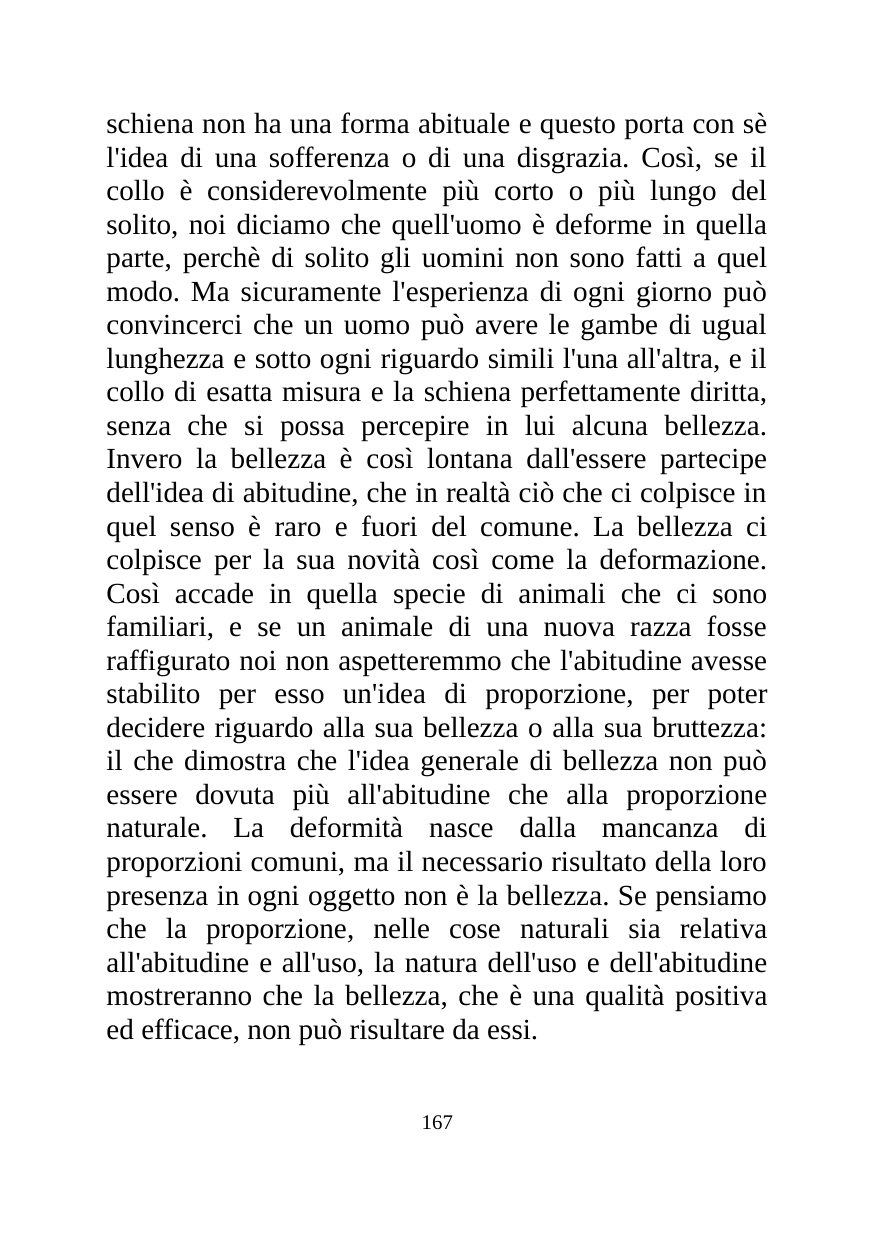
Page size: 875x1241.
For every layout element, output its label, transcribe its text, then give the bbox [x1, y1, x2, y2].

text schiena non ha una forma abituale e questo porta con sè l'idea di una sofferenza o di una disgrazia. Così, se il collo è considerevolmente più corto o più lungo del solito, noi diciamo che quell'uomo è deforme in quella parte, perchè di solito gli uomini non sono fatti a quel modo. Ma sicuramente l'esperienza di ogni giorno può convincerci che un uomo può avere le gambe di ugual lunghezza e sotto ogni riguardo simili l'una all'altra, e il collo di esatta misura e la schiena perfettamente diritta, senza che si possa percepire in lui alcuna bellezza. Invero la bellezza è così lontana dall'essere partecipe dell'idea di abitudine, che in realtà ciò che ci colpisce in quel senso è raro e fuori del comune. La bellezza ci colpisce per la sua novità così come la deformazione. Così accade in quella specie di animali che ci sono familiari, e se un animale di una nuova razza fosse raffigurato noi non aspetteremmo che l'abitudine avesse stabilito per esso un'idea di proporzione, per poter decidere riguardo alla sua bellezza o alla sua bruttezza: il che dimostra che l'idea generale di bellezza non può essere dovuta più all'abitudine che alla proporzione naturale. La deformità nasce dalla mancanza di proporzioni comuni, ma il necessario risultato della loro presenza in ogni oggetto non è la bellezza. Se pensiamo che la proporzione, nelle cose naturali sia relativa all'abitudine e all'uso, la natura dell'uso e dell'abitudine mostreranno che la bellezza, che è una qualità positiva ed efficace, non può risultare da essi. [106, 106, 768, 1045]
